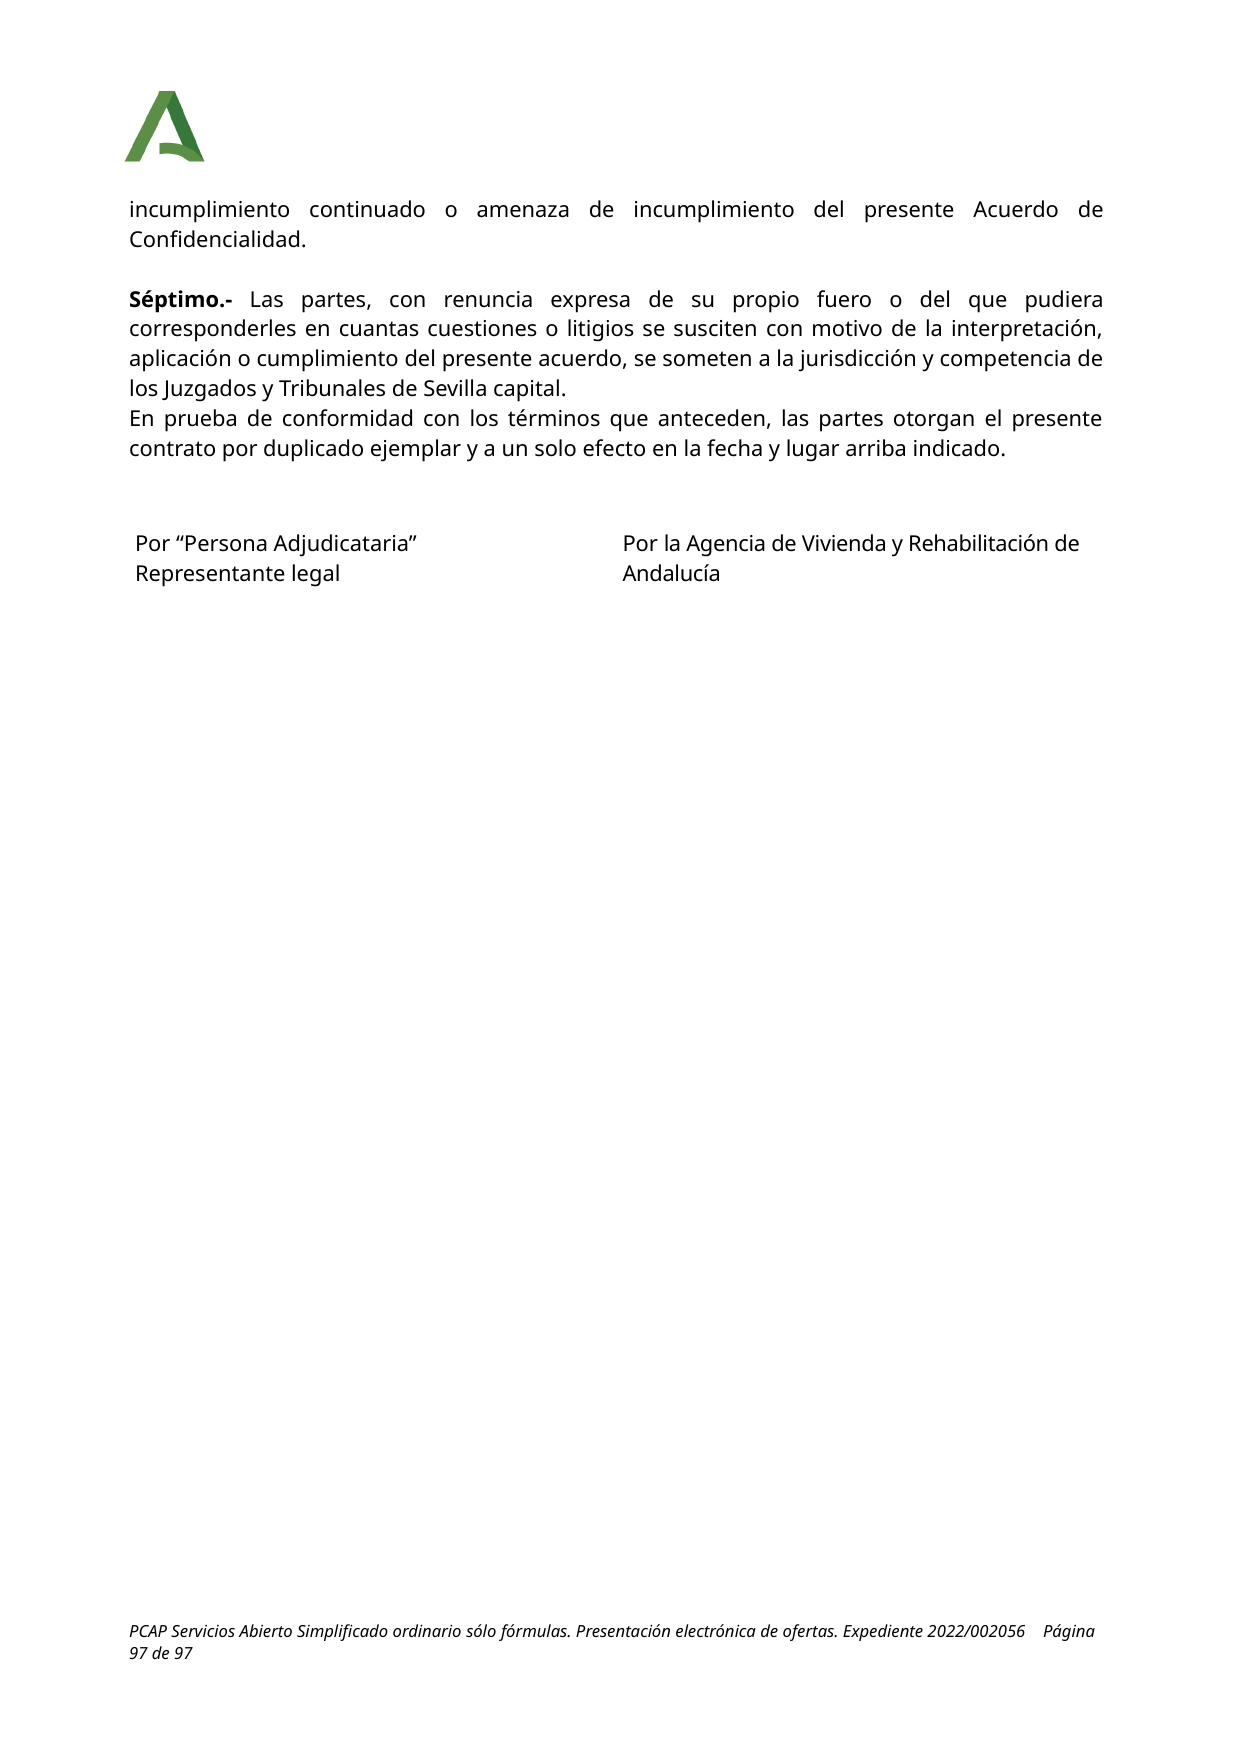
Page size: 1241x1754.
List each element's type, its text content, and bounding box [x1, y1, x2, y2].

table_header Por “Persona Adjudicataria” Representante legal [129, 522, 617, 593]
table_header Por la Agencia de Vivienda y Rehabilitación de Andalucía [617, 522, 1104, 593]
picture [120, 86, 209, 166]
text incumplimiento continuado o amenaza de incumplimiento del presente Acuerdo de Confidencialidad. [129, 194, 1104, 254]
text Séptimo.- Las partes, con renuncia expresa de su propio fuero o del que pudiera corresponderles en cuantas cuestiones o litigios se susciten con motivo de la interpretación, aplicación o cumplimiento del presente acuerdo, se someten a la jurisdicción y competencia de los Juzgados y Tribunales de Sevilla capital. [129, 284, 1104, 403]
text En prueba de conformidad con los términos que anteceden, las partes otorgan el presente contrato por duplicado ejemplar y a un solo efecto en la fecha y lugar arriba indicado. [129, 403, 1104, 462]
